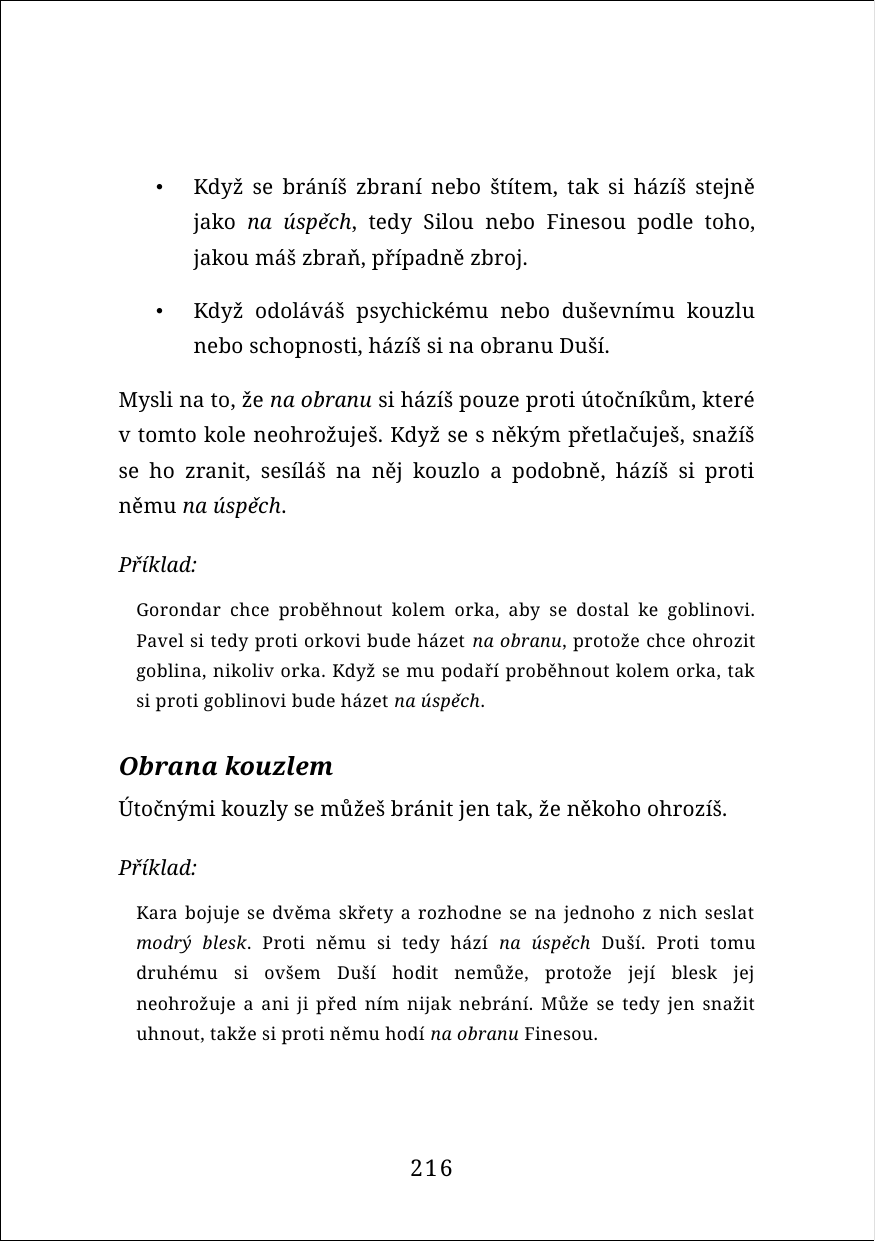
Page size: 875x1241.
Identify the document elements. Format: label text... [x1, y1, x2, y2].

text Gorondar chce proběhnout kolem orka, aby se dostal ke goblinovi. Pavel si tedy proti orkovi bude házet na obranu, protože chce ohrozit goblina, nikoliv orka. Když se mu podaří proběhnout kolem orka, tak si proti goblinovi bude házet na úspěch. [136, 598, 756, 713]
text Příklad: [118, 853, 756, 882]
list Když odoláváš psychickému nebo duševnímu kouzlu nebo schopnosti, házíš si na obranu Duší. [156, 296, 756, 360]
subtitle Obrana kouzlem [118, 748, 756, 782]
text Kara bojuje se dvěma skřety a rozhodne se na jednoho z nich seslat modrý blesk. Proti němu si tedy hází na úspěch Duší. Proti tomu druhému si ovšem Duší hodit nemůže, protože její blesk jej neohrožuje a ani ji před ním nijak nebrání. Může se tedy jen snažit uhnout, takže si proti němu hodí na obranu Finesou. [136, 900, 756, 1045]
text Příklad: [118, 551, 756, 579]
text Útočnými kouzly se můžeš bránit jen tak, že někoho ohrozíš. [118, 794, 756, 822]
list Když se bráníš zbraní nebo štítem, tak si házíš stejně jako na úspěch, tedy Silou nebo Finesou podle toho, jakou máš zbraň, případně zbroj. [156, 172, 756, 271]
text Mysli na to, že na obranu si házíš pouze proti útočníkům, které v tomto kole neohrožuješ. Když se s někým přetlačuješ, snažíš se ho zranit, sesíláš na něj kouzlo a podobně, házíš si proti němu na úspěch. [118, 385, 756, 520]
